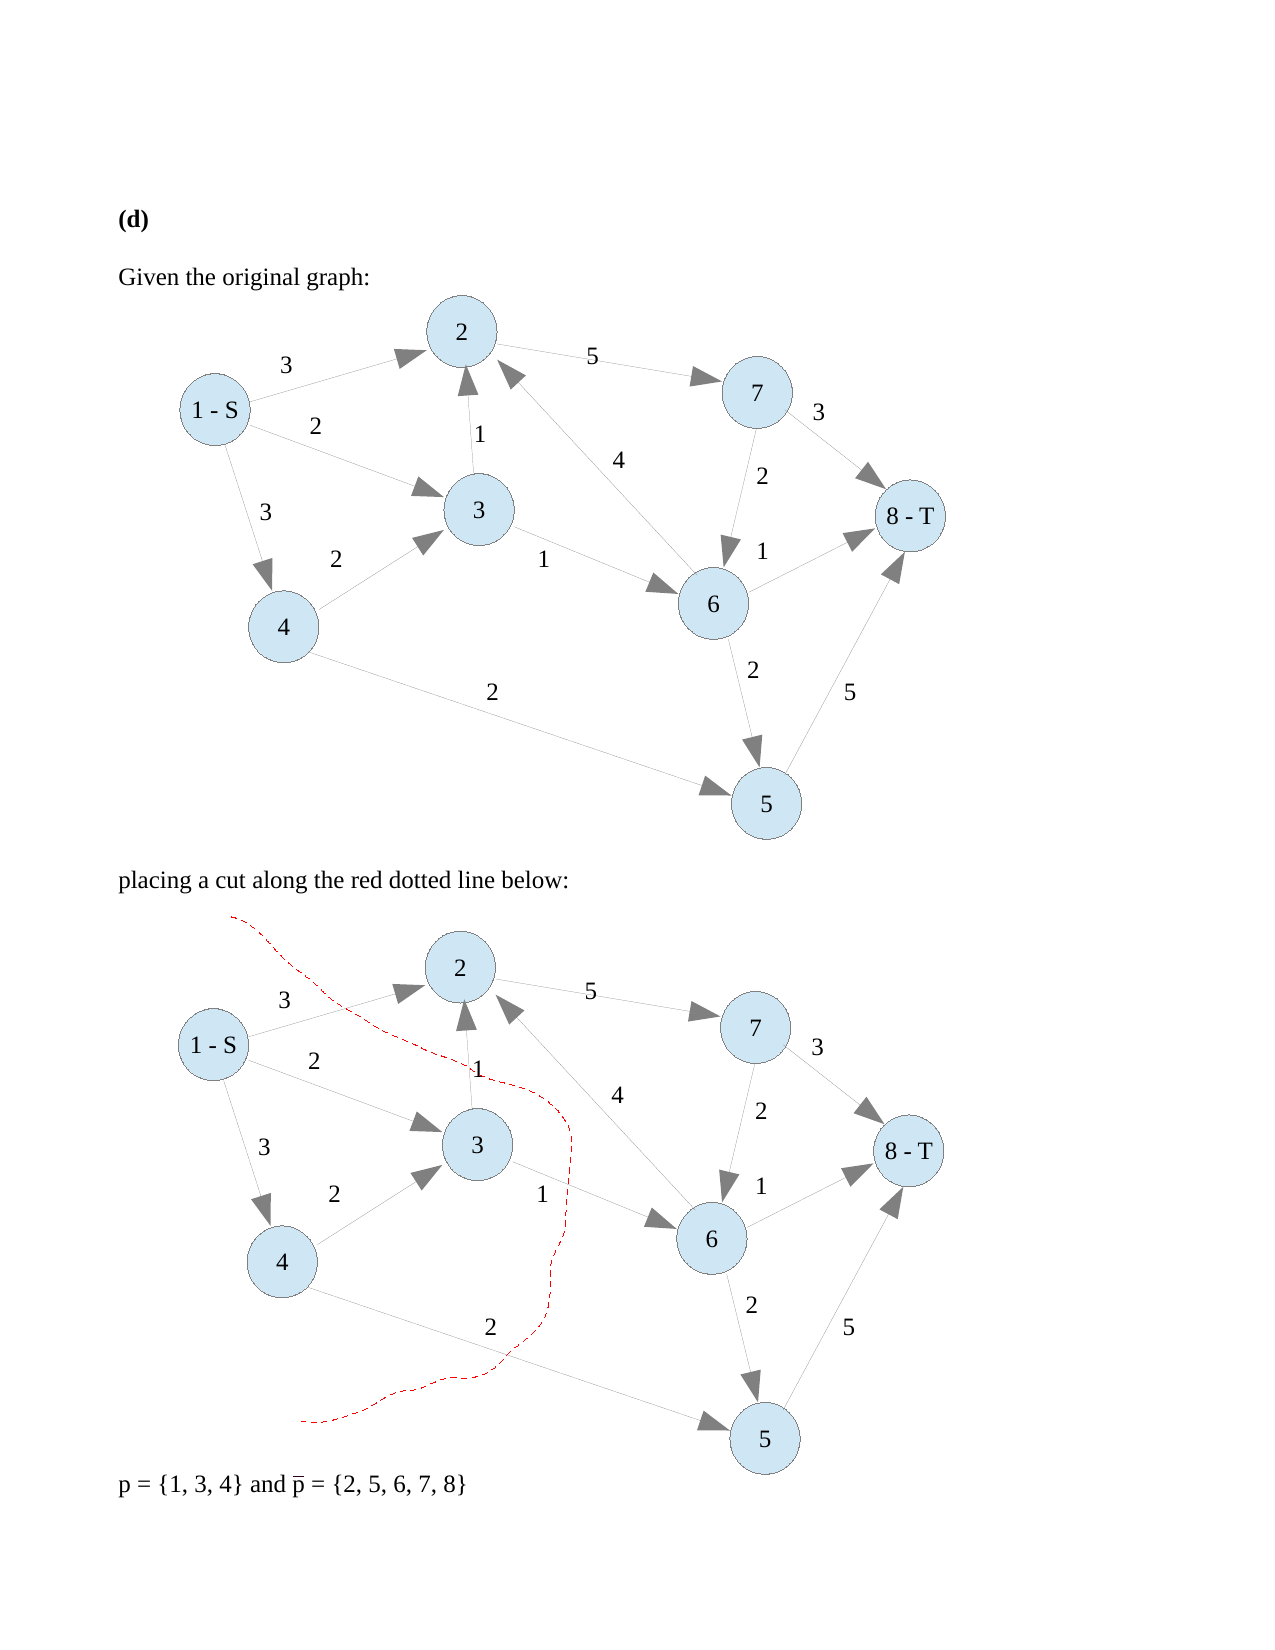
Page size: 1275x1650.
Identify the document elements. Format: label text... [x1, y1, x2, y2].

text placing a cut along the red dotted line below: [118, 866, 1157, 894]
text p = {1, 3, 4} and p = {2, 5, 6, 7, 8} [118, 1469, 1157, 1498]
text Given the original graph: [118, 262, 1157, 291]
text (d) [118, 204, 1157, 233]
